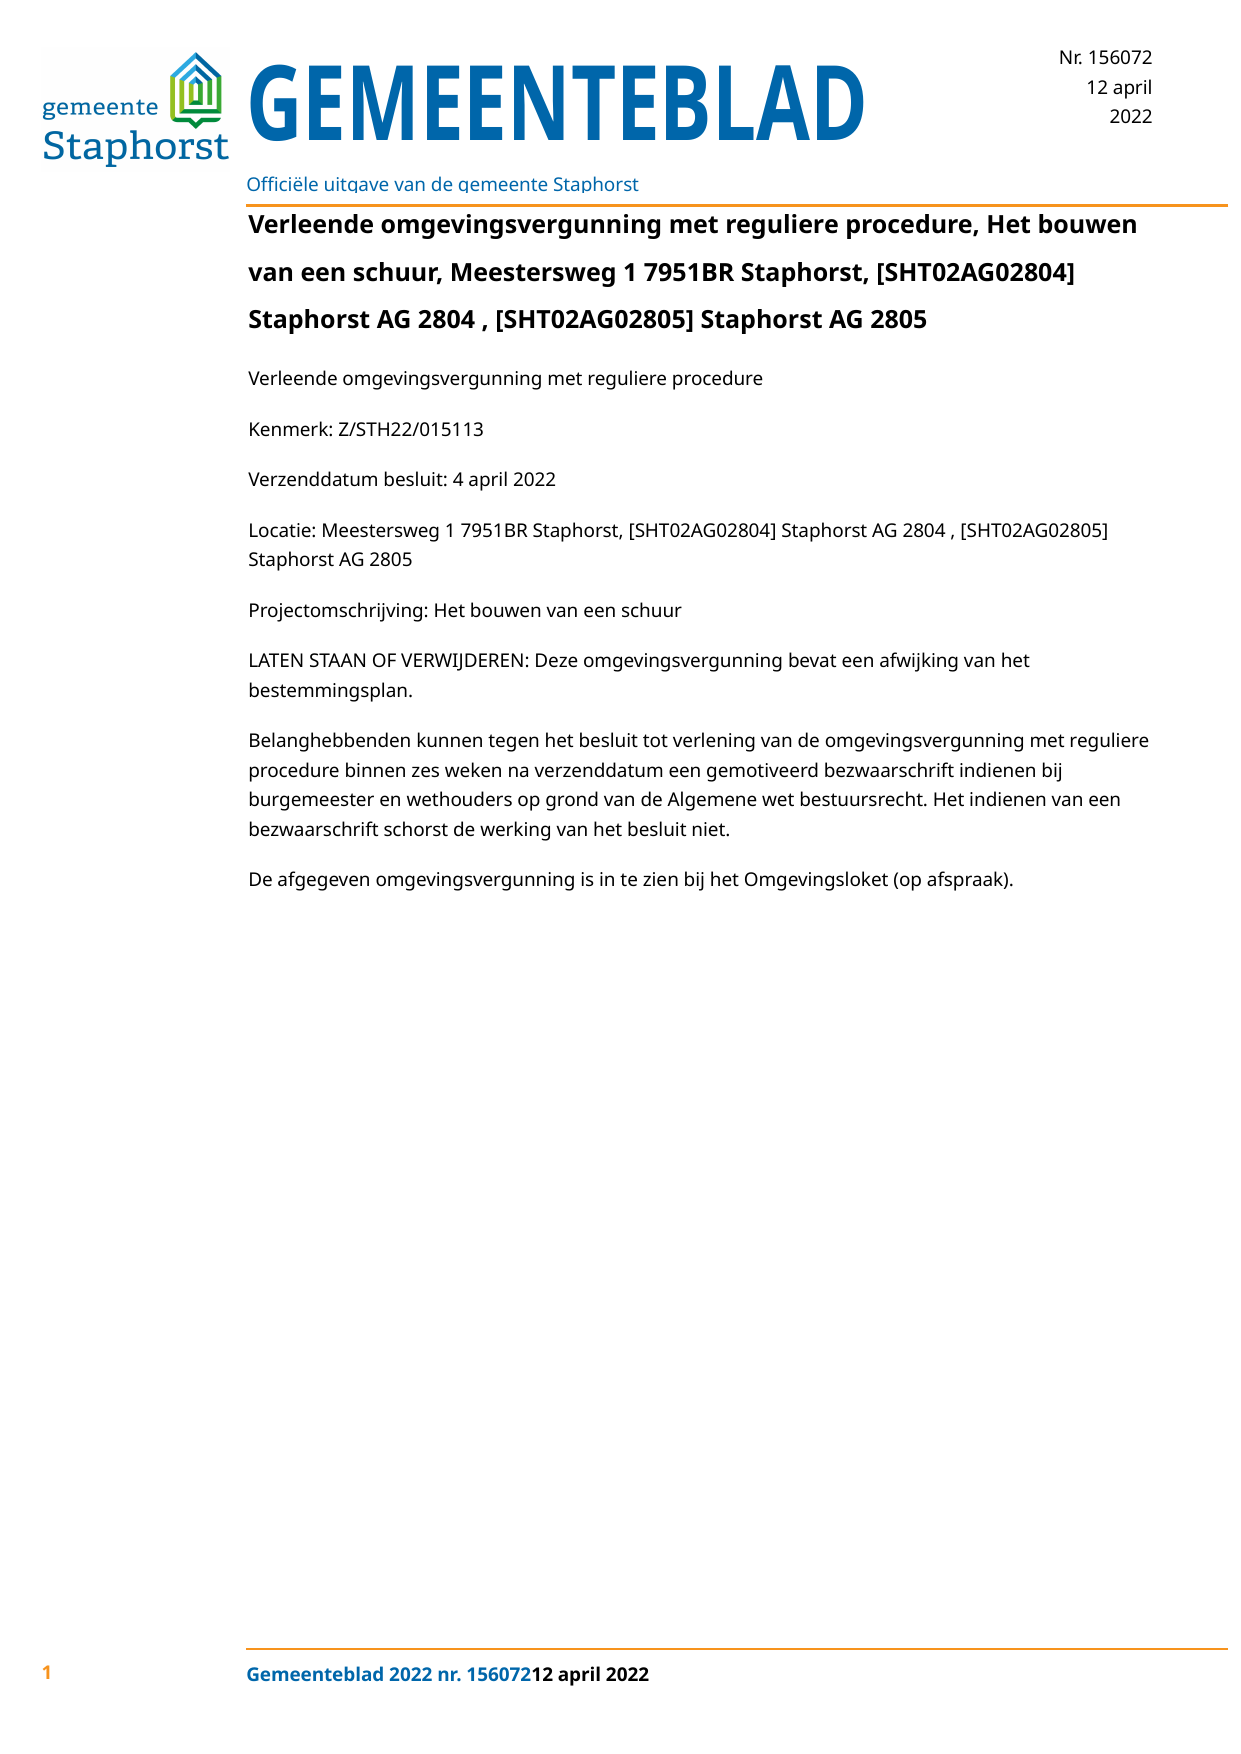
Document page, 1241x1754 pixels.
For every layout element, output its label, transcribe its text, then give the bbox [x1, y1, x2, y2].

text Belanghebbenden kunnen tegen het besluit tot verlening van de omgevingsvergunning met reguliere procedure binnen zes weken na verzenddatum een gemotiveerd bezwaarschrift indienen bij burgemeester en wethouders op grond van de Algemene wet bestuursrecht. Het indienen van een bezwaarschrift schorst de werking van het besluit niet. [248, 727, 1152, 842]
text Verzenddatum besluit: 4 april 2022 [248, 466, 1152, 492]
text Verleende omgevingsvergunning met reguliere procedure, Het bouwen van een schuur, Meestersweg 1 7951BR Staphorst, [SHT02AG02804] Staphorst AG 2804 , [SHT02AG02805] Staphorst AG 2805 [248, 207, 1152, 336]
text Projectomschrijving: Het bouwen van een schuur [248, 597, 1152, 622]
text LATEN STAAN OF VERWIJDEREN: Deze omgevingsvergunning bevat een afwijking van het bestemmingsplan. [248, 647, 1152, 702]
text Locatie: Meestersweg 1 7951BR Staphorst, [SHT02AG02804] Staphorst AG 2804 , [SHT02AG02805] Staphorst AG 2805 [248, 517, 1152, 572]
text Kenmerk: Z/STH22/015113 [248, 416, 1152, 442]
picture [41, 47, 231, 172]
text Verleende omgevingsvergunning met reguliere procedure [248, 366, 1152, 391]
text De afgegeven omgevingsvergunning is in te zien bij het Omgevingsloket (op afspraak). [248, 866, 1152, 892]
